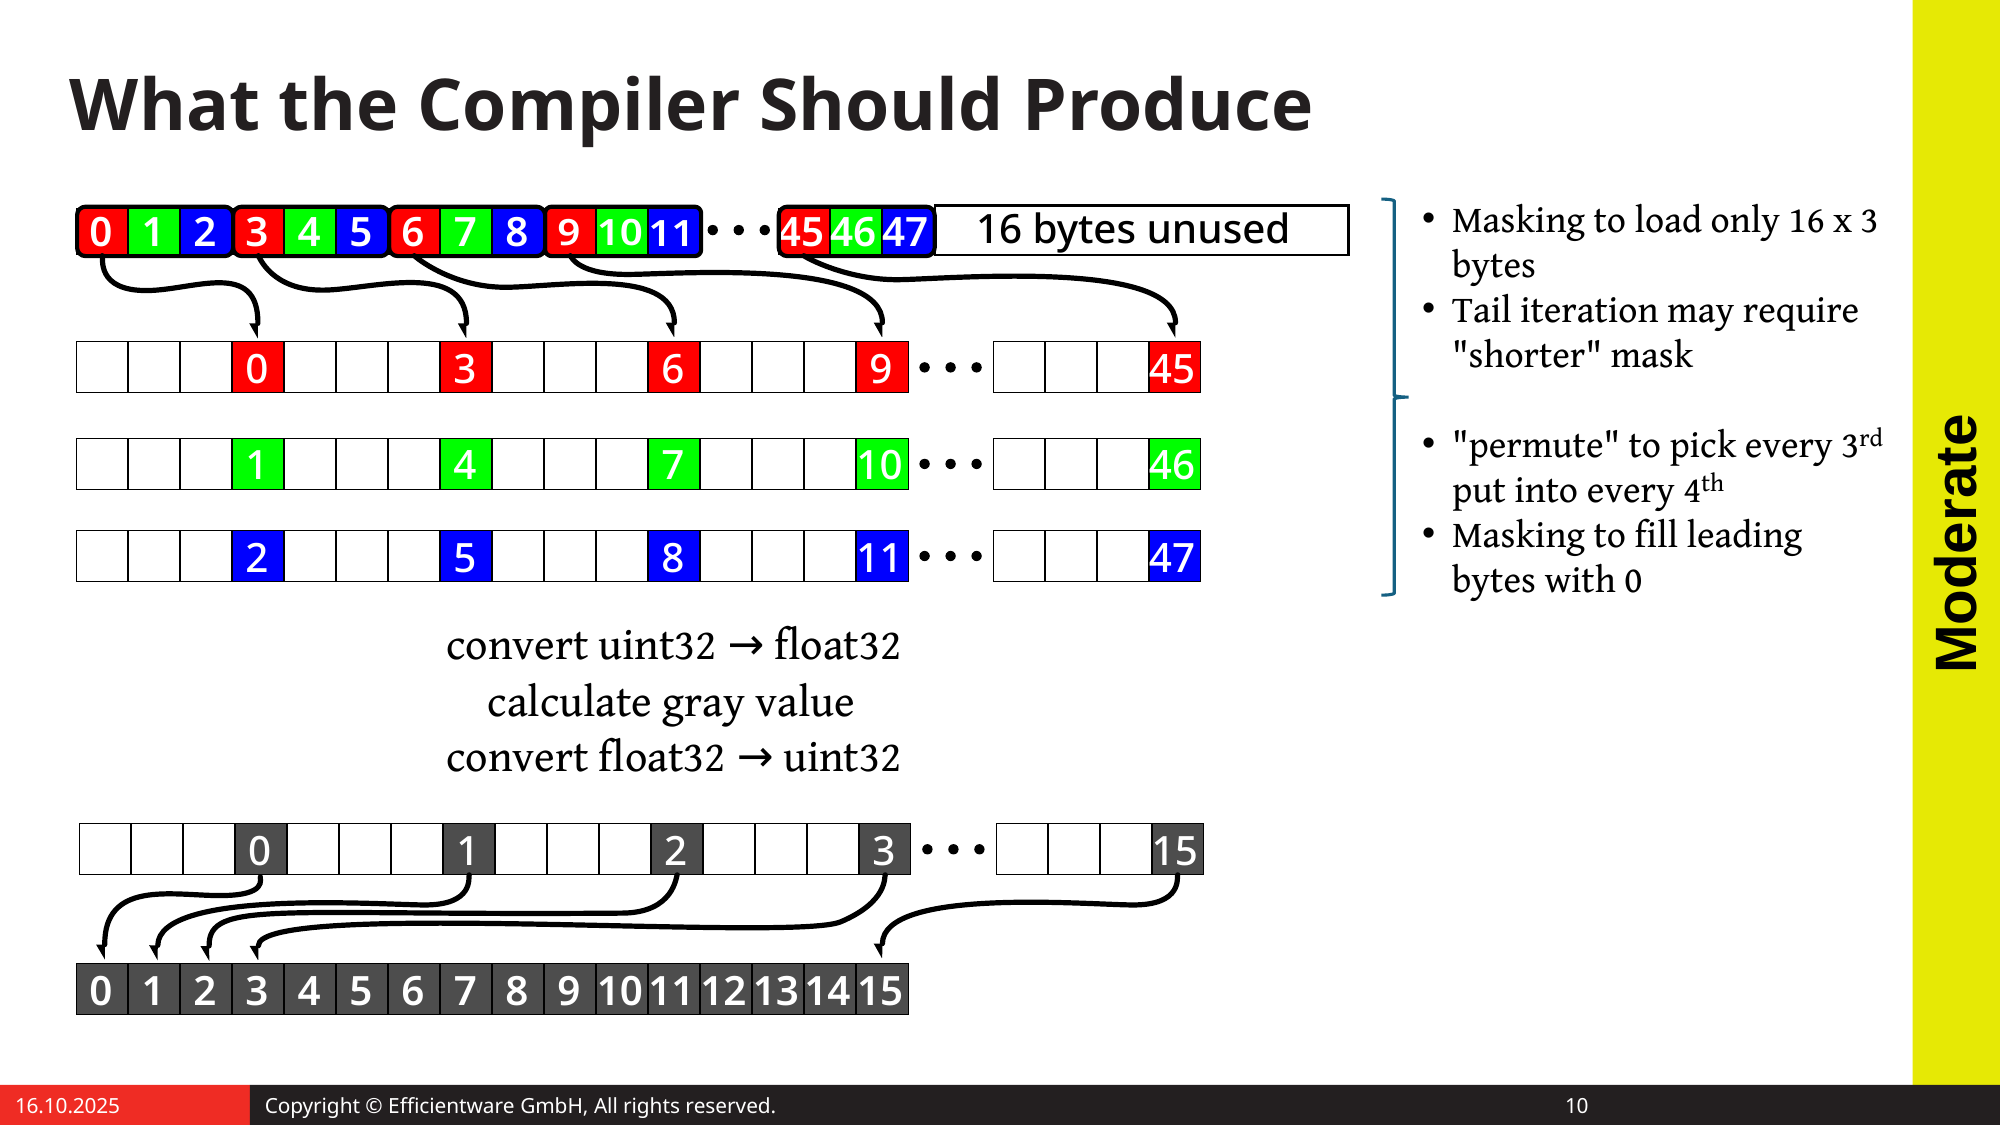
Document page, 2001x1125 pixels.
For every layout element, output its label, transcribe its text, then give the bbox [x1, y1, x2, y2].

text_box Moderate [1912, 0, 2000, 1084]
footer Copyright © Efficientware GmbH, All rights reserved. [249, 1084, 1550, 1125]
text_box Masking to load only 16 x 3 bytes Tail iteration may require "shorter" mask "permute" to pick every 3rd put into every 4th Masking to fill leading bytes with 0 [1406, 187, 1951, 612]
picture [75, 204, 1351, 1016]
title What the Compiler Should Produce [55, 52, 1945, 156]
slide_number [1550, 1084, 2000, 1125]
slide_number 16.10.2025 [0, 1084, 249, 1125]
